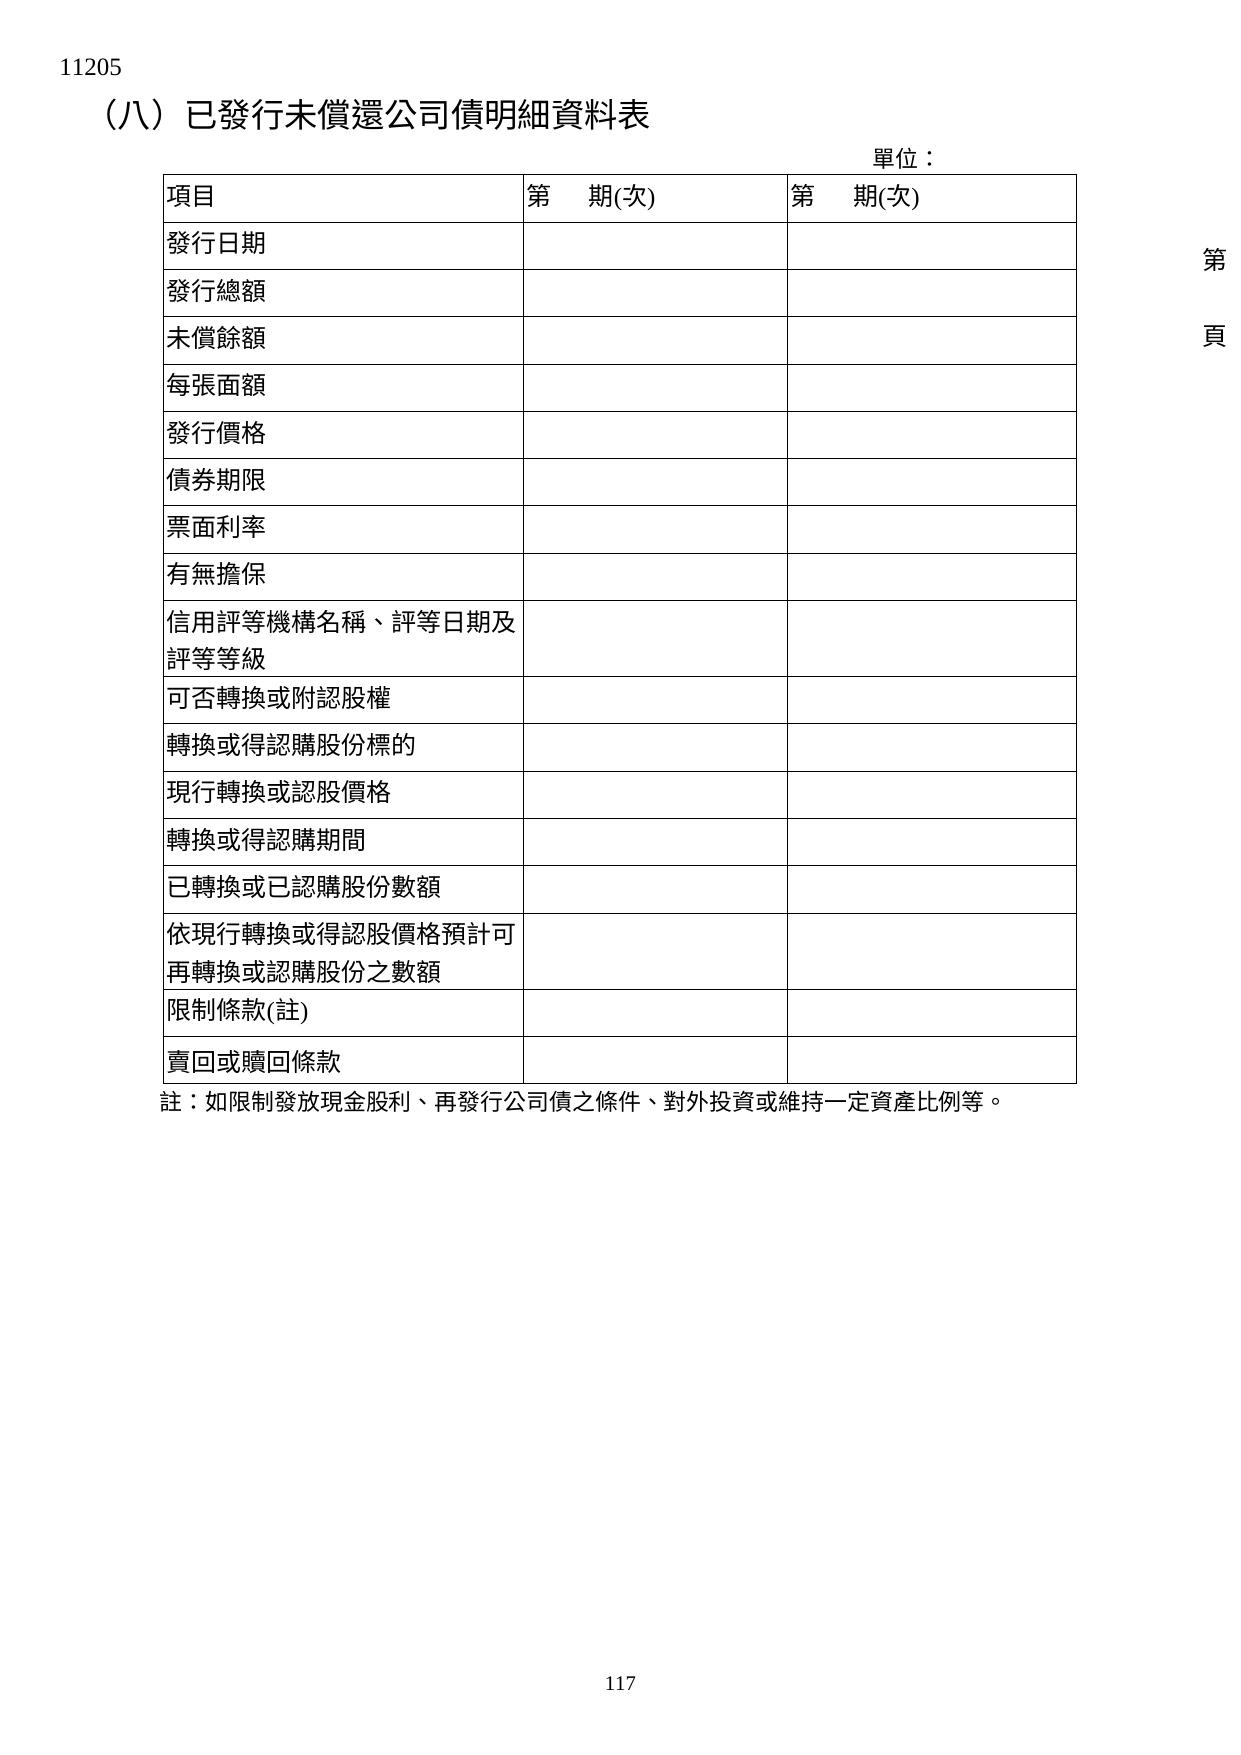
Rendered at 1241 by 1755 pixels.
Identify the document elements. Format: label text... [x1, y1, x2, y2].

table_cell 債券期限 [164, 459, 523, 505]
table_cell [524, 601, 787, 676]
table_header 第 期(次) [788, 175, 1076, 222]
table_cell [788, 223, 1076, 269]
table_cell [788, 772, 1076, 818]
table_cell [788, 270, 1076, 316]
table_cell [788, 365, 1076, 411]
table_cell [524, 459, 787, 505]
table_cell [788, 724, 1076, 771]
table_cell [788, 1037, 1076, 1083]
table_cell 未償餘額 [164, 317, 523, 363]
table_cell [524, 317, 787, 363]
table_cell [524, 365, 787, 411]
table_cell 現行轉換或認股價格 [164, 772, 523, 818]
table_cell [524, 412, 787, 458]
table_cell [788, 317, 1076, 363]
table_cell [524, 677, 787, 723]
text 第 頁 [1196, 247, 1233, 349]
table_cell [524, 990, 787, 1036]
text （八）已發行未償還公司債明細資料表 [84, 88, 1181, 137]
table_cell [524, 866, 787, 912]
table_cell [788, 990, 1076, 1036]
table_cell [788, 601, 1076, 676]
table_header 項目 [164, 175, 523, 222]
table_cell [524, 1037, 787, 1083]
table_cell 限制條款(註) [164, 990, 523, 1036]
table_cell [524, 223, 787, 269]
table_cell 每張面額 [164, 365, 523, 411]
text 註：如限制發放現金股利、再發行公司債之條件、對外投資或維持一定資產比例等。 [159, 1084, 1052, 1117]
table_header 第 期(次) [524, 175, 787, 222]
table_cell [788, 506, 1076, 553]
table_cell 票面利率 [164, 506, 523, 553]
table_cell [788, 459, 1076, 505]
text [1178, 232, 1240, 364]
table_cell 賣回或贖回條款 [164, 1037, 523, 1083]
text 單位： [59, 137, 1181, 174]
table_cell [524, 554, 787, 600]
table_cell [524, 506, 787, 553]
table_cell [788, 866, 1076, 912]
table_cell 信用評等機構名稱、評等日期及評等等級 [164, 601, 523, 676]
table_cell [524, 819, 787, 865]
table_cell [524, 270, 787, 316]
table_cell [788, 819, 1076, 865]
table_cell 有無擔保 [164, 554, 523, 600]
table_cell [524, 724, 787, 771]
table_cell [788, 677, 1076, 723]
table_cell 可否轉換或附認股權 [164, 677, 523, 723]
table_cell 發行日期 [164, 223, 523, 269]
table_cell 發行價格 [164, 412, 523, 458]
table_cell 已轉換或已認購股份數額 [164, 866, 523, 912]
table_cell [524, 772, 787, 818]
table_cell [788, 554, 1076, 600]
table_cell [788, 914, 1076, 988]
table_cell 發行總額 [164, 270, 523, 316]
table_cell [788, 412, 1076, 458]
table_cell [524, 914, 787, 988]
table_cell 依現行轉換或得認股價格預計可再轉換或認購股份之數額 [164, 914, 523, 988]
table_cell 轉換或得認購股份標的 [164, 724, 523, 771]
table_cell 轉換或得認購期間 [164, 819, 523, 865]
